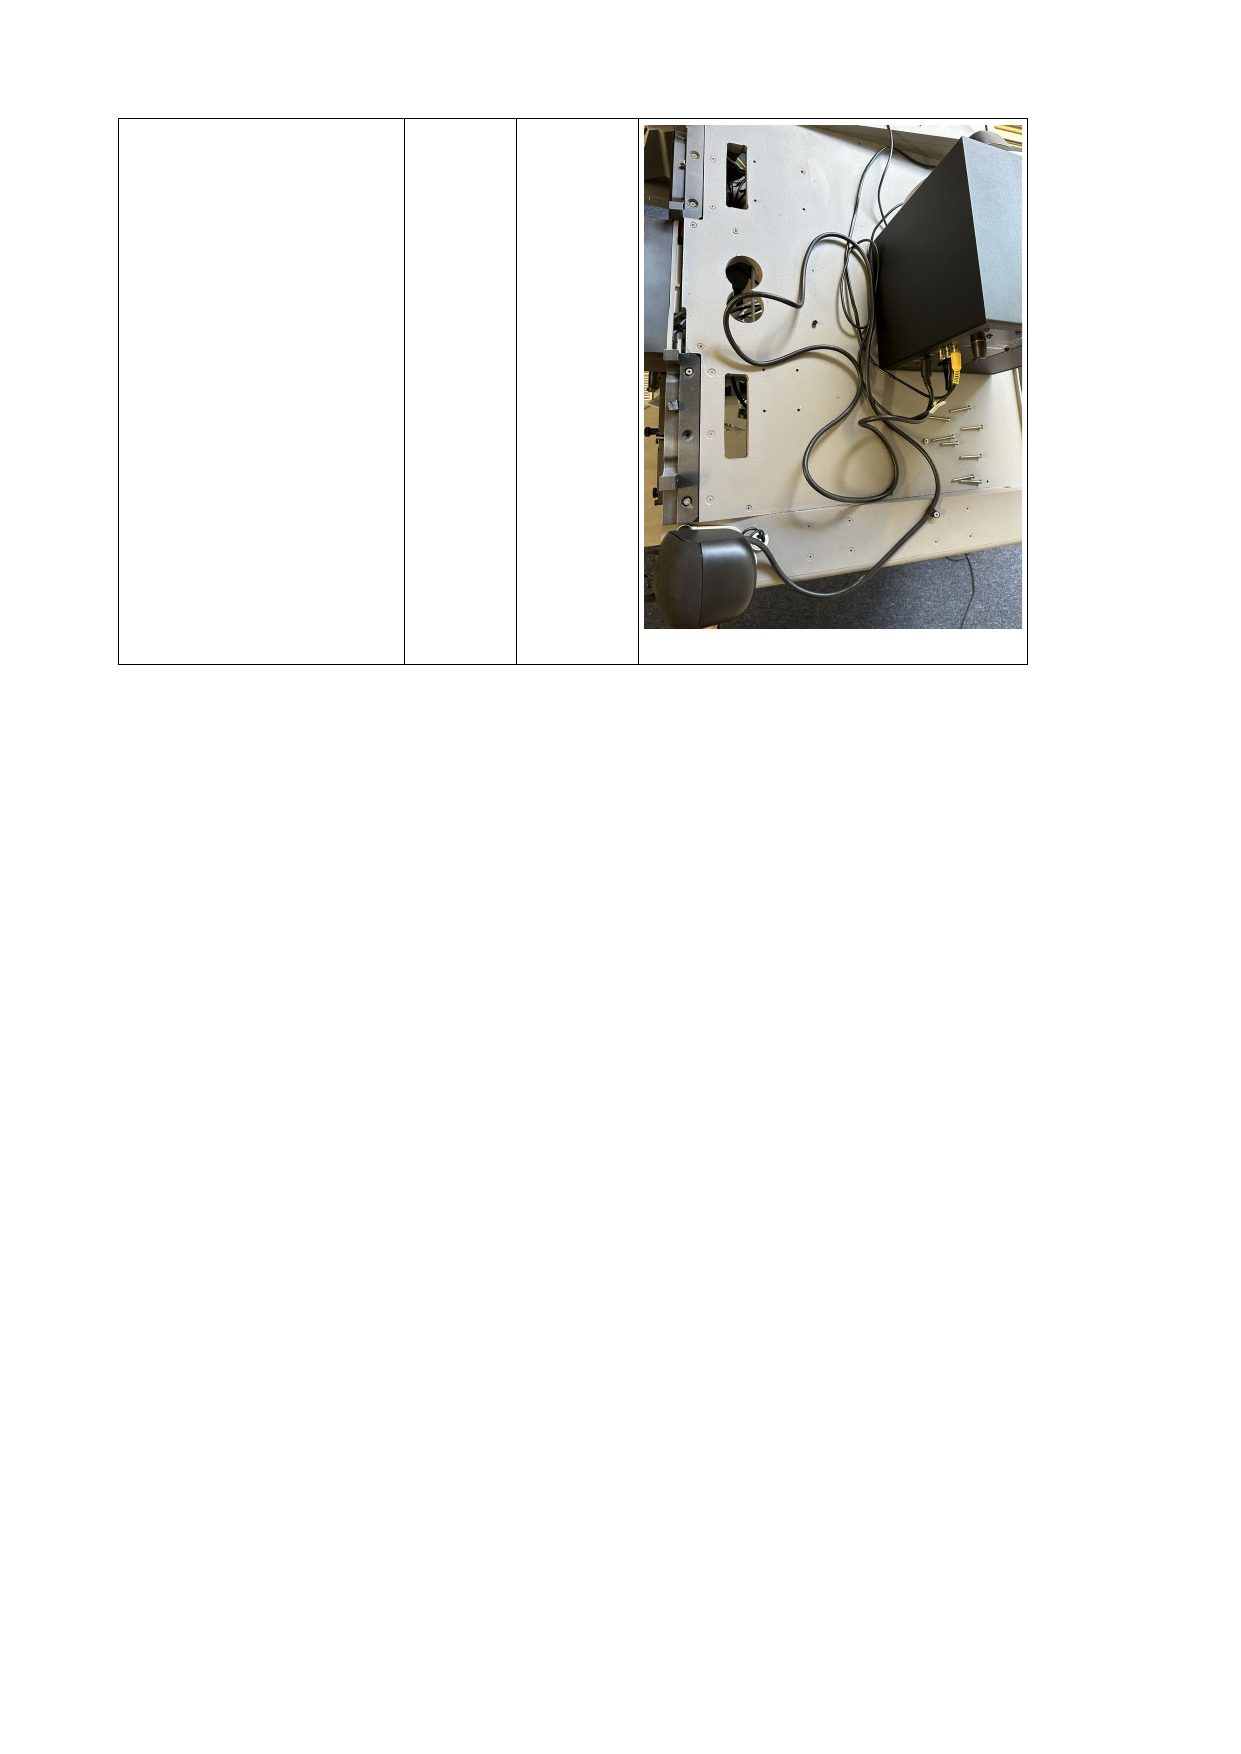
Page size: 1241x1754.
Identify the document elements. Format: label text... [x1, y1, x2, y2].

table_cell Remove the Eight Bolts attaching the UIP to the LIP, lifting the Max7219 and Input Distribution boards. [119, 119, 404, 663]
table_cell [639, 119, 1027, 663]
table_cell [517, 119, 638, 663]
picture [644, 125, 1023, 629]
table_cell [405, 119, 516, 663]
